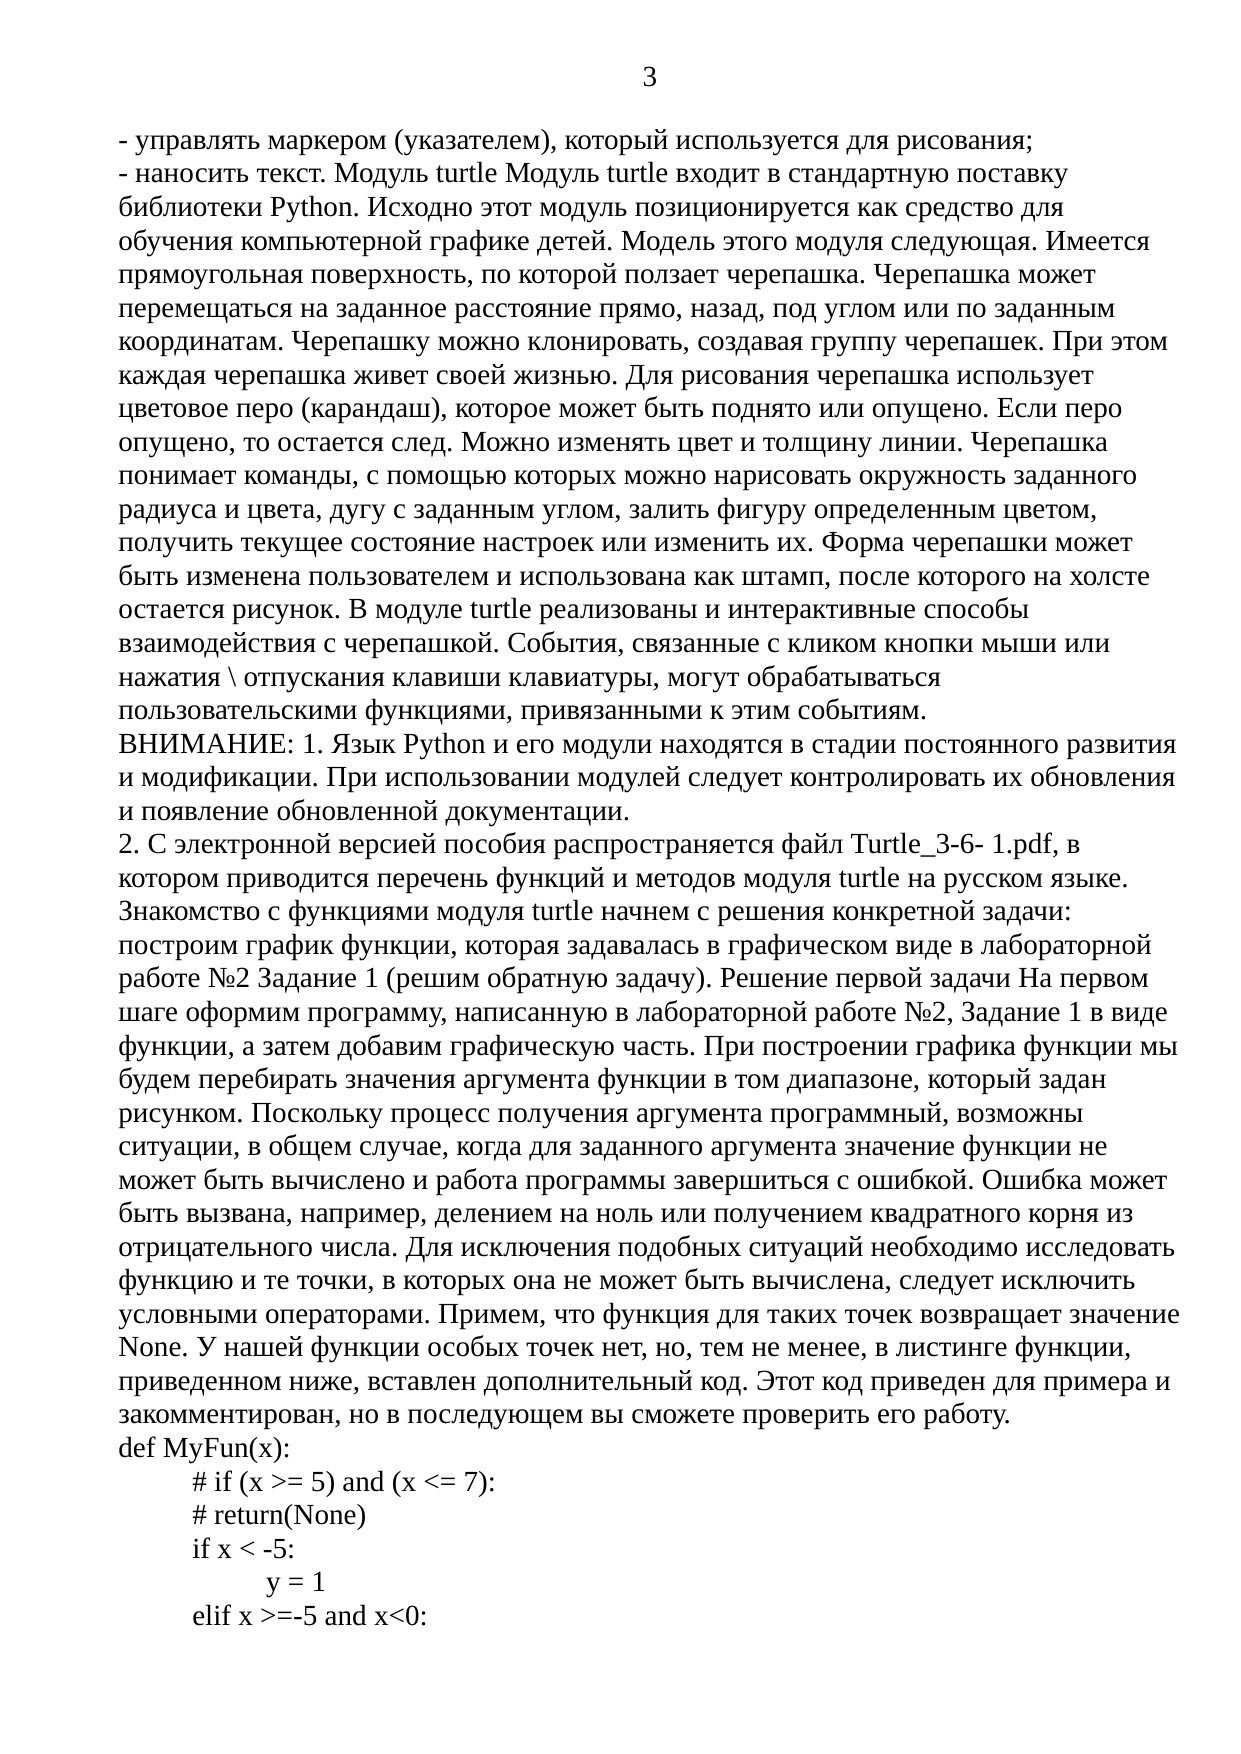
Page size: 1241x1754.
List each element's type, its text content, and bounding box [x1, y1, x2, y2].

text # if (x >= 5) and (x <= 7): [118, 1464, 1181, 1497]
text ВНИМАНИЕ: 1. Язык Python и его модули находятся в стадии постоянного развития и модификации. При использовании модулей следует контролировать их обновления и появление обновленной документации. [118, 726, 1181, 826]
text y = 1 [118, 1564, 1181, 1598]
text 2. С электронной версией пособия распространяется файл Turtle_3-6- 1.pdf, в котором приводится перечень функций и методов модуля turtle на русском языке. Знакомство с функциями модуля turtle начнем с решения конкретной задачи: построим график функции, которая задавалась в графическом виде в лабораторной работе №2 Задание 1 (решим обратную задачу). Решение первой задачи На первом шаге оформим программу, написанную в лабораторной работе №2, Задание 1 в виде функции, а затем добавим графическую часть. При построении графика функции мы будем перебирать значения аргумента функции в том диапазоне, который задан рисунком. Поскольку процесс получения аргумента программный, возможны ситуации, в общем случае, когда для заданного аргумента значение функции не может быть вычислено и работа программы завершиться с ошибкой. Ошибка может быть вызвана, например, делением на ноль или получением квадратного корня из отрицательного числа. Для исключения подобных ситуаций необходимо исследовать функцию и те точки, в которых она не может быть вычислена, следует исключить условными операторами. Примем, что функция для таких точек возвращает значение None. У нашей функции особых точек нет, но, тем не менее, в листинге функции, приведенном ниже, вставлен дополнительный код. Этот код приведен для примера и закомментирован, но в последующем вы сможете проверить его работу. [118, 826, 1181, 1430]
text if x < -5: [118, 1531, 1181, 1564]
text def MyFun(x): [118, 1430, 1181, 1464]
text - наносить текст. Модуль turtle Модуль turtle входит в стандартную поставку библиотеки Python. Исходно этот модуль позиционируется как средство для обучения компьютерной графике детей. Модель этого модуля следующая. Имеется прямоугольная поверхность, по которой ползает черепашка. Черепашка может перемещаться на заданное расстояние прямо, назад, под углом или по заданным координатам. Черепашку можно клонировать, создавая группу черепашек. При этом каждая черепашка живет своей жизнью. Для рисования черепашка использует цветовое перо (карандаш), которое может быть поднято или опущено. Если перо опущено, то остается след. Можно изменять цвет и толщину линии. Черепашка понимает команды, с помощью которых можно нарисовать окружность заданного радиуса и цвета, дугу с заданным углом, залить фигуру определенным цветом, получить текущее состояние настроек или изменить их. Форма черепашки может быть изменена пользователем и использована как штамп, после которого на холсте остается рисунок. В модуле turtle реализованы и интерактивные способы взаимодействия с черепашкой. События, связанные с кликом кнопки мыши или нажатия \ отпускания клавиши клавиатуры, могут обрабатываться пользовательскими функциями, привязанными к этим событиям. [118, 156, 1181, 726]
text - управлять маркером (указателем), который используется для рисования; [118, 122, 1181, 156]
text # return(None) [118, 1497, 1181, 1531]
text elif x >=-5 and x<0: [118, 1598, 1181, 1631]
